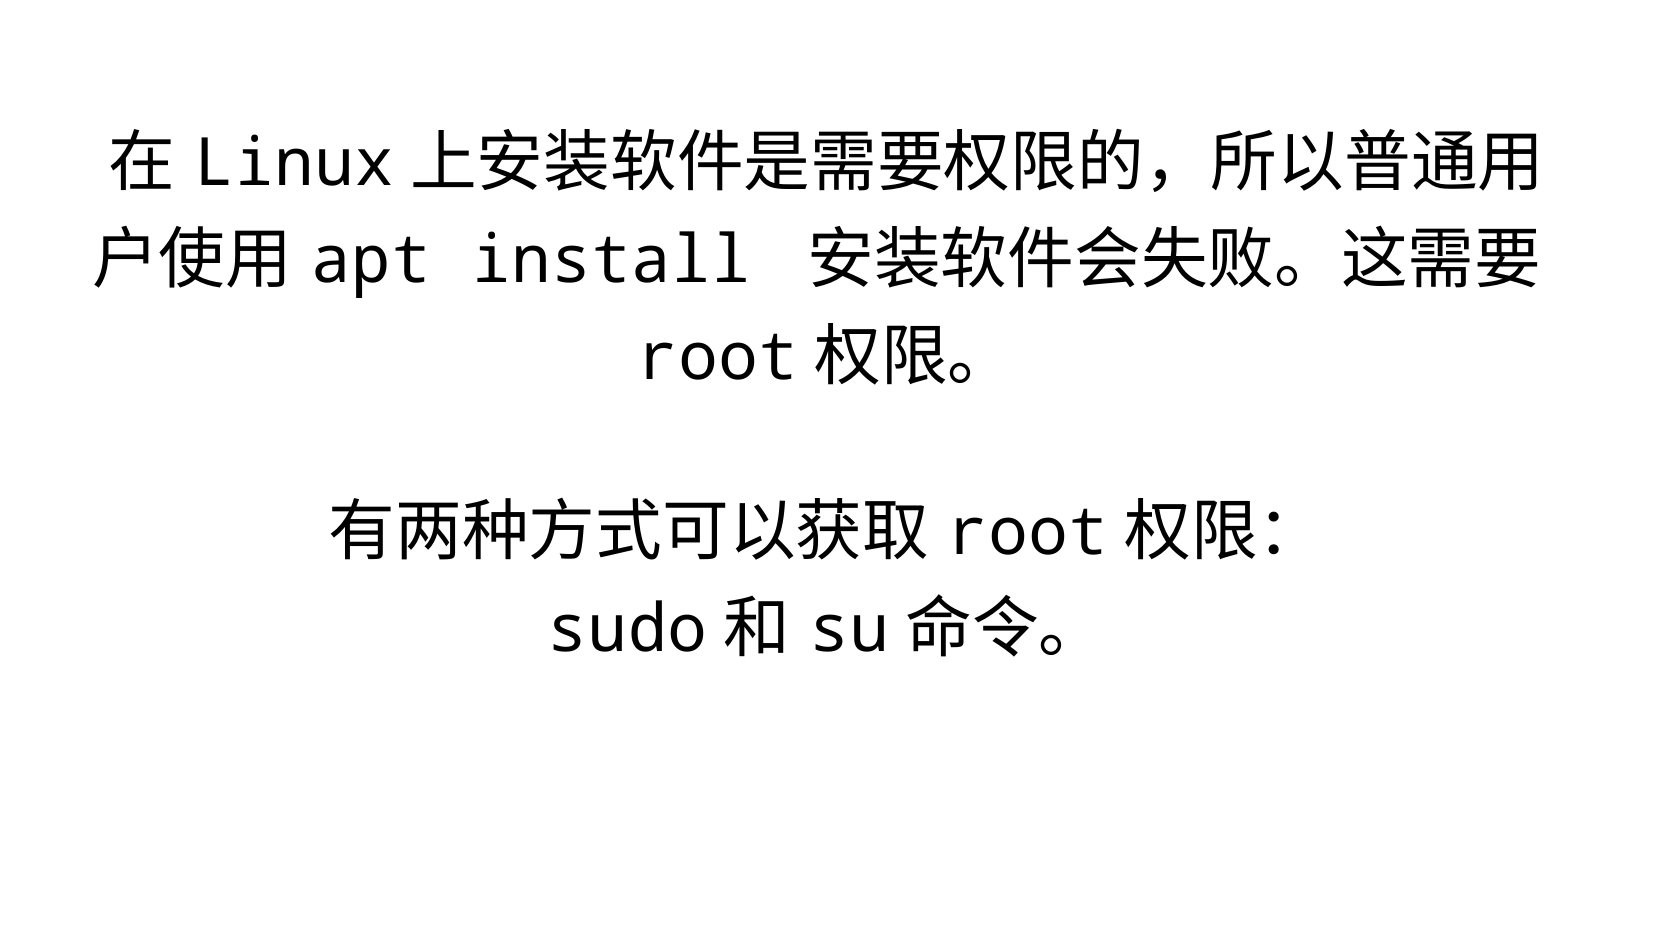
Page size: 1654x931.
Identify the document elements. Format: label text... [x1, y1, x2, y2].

subtitle 在Linux上安装软件是需要权限的，所以普通用户使用apt install 安装软件会失败。这需要root权限。 有两种方式可以获取root权限： sudo和su命令。 [82, 37, 1571, 742]
